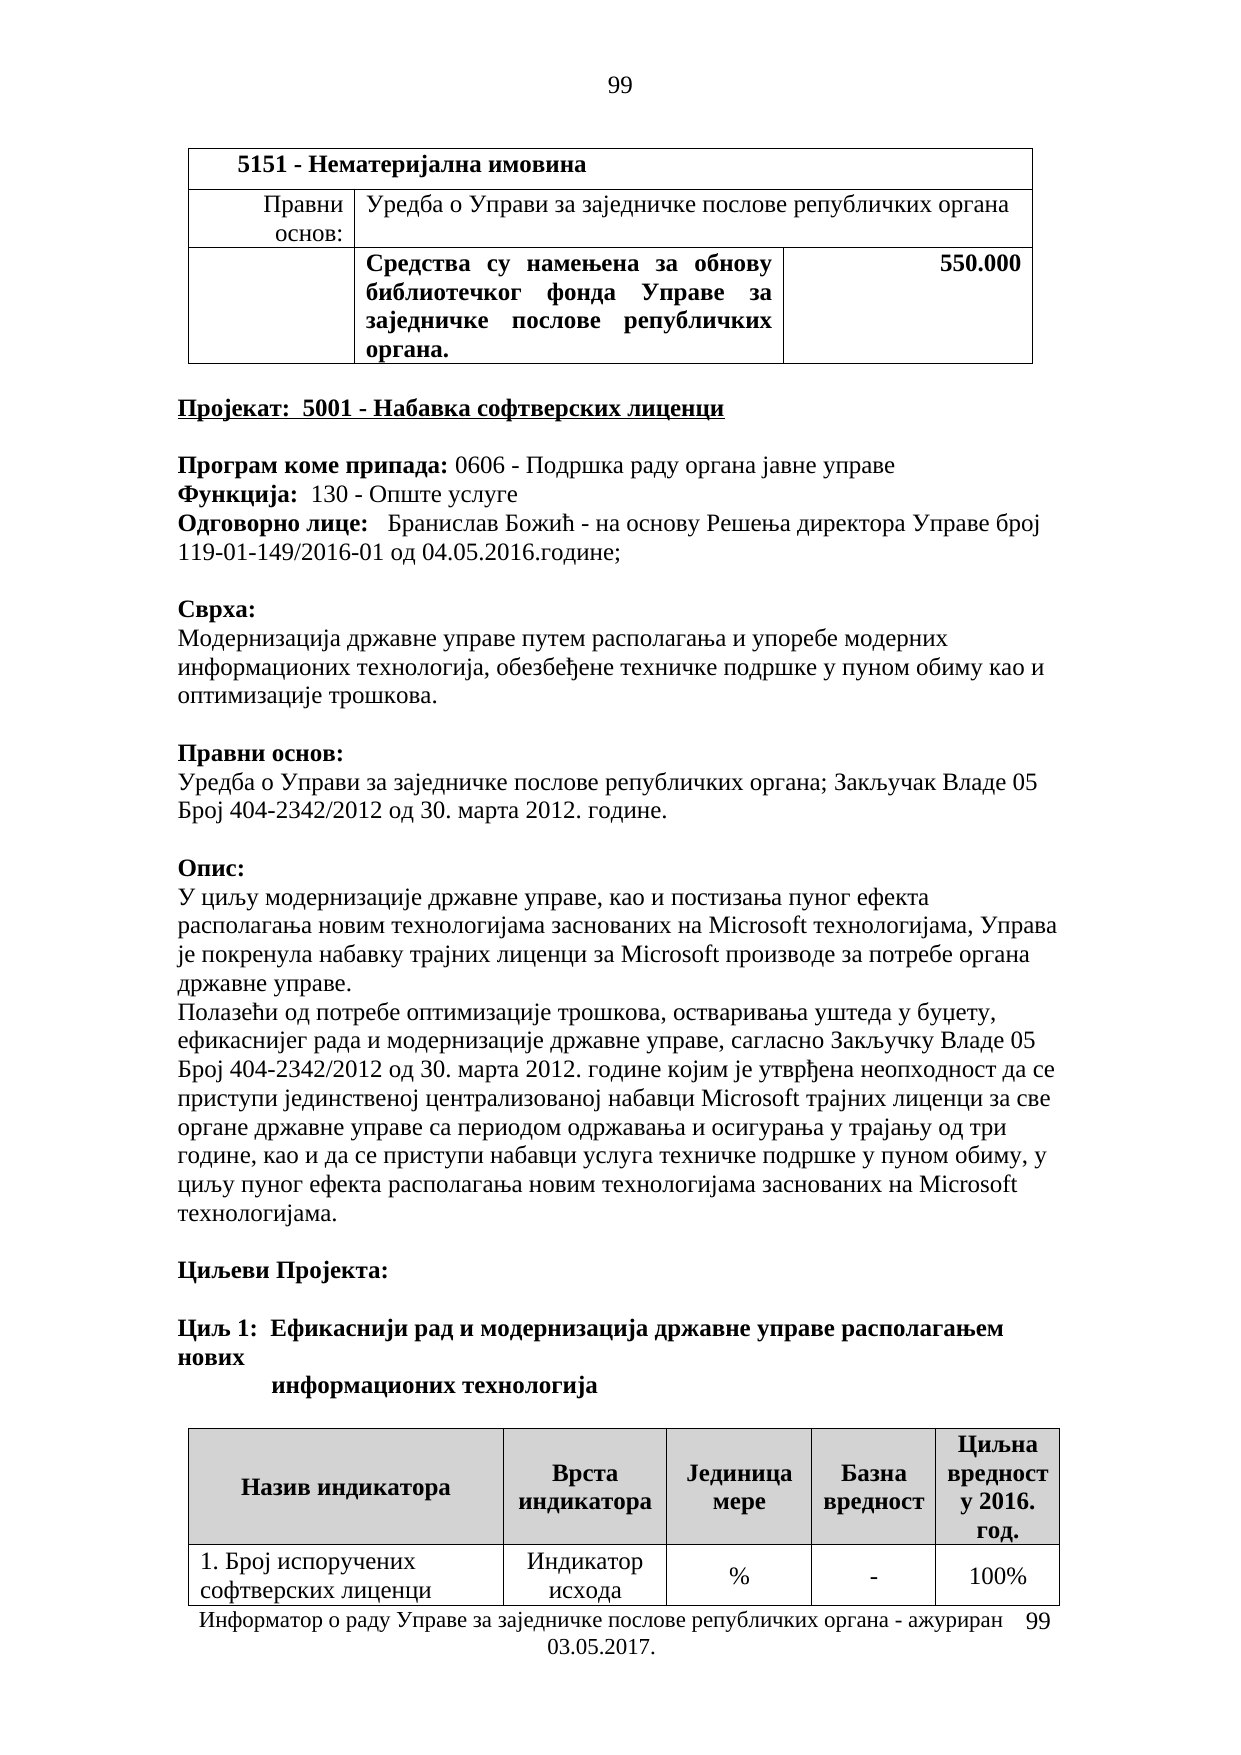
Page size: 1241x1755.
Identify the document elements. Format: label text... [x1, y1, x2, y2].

table_cell [189, 248, 354, 363]
table_cell 5151 - Нематеријална имовина [189, 149, 1032, 188]
text информационих технологија [177, 1370, 1063, 1399]
text Полазећи од потребе оптимизације трошкова, остваривања уштеда у буџету, ефикаснијег рада и модернизације државне управе, сагласно Закључку Владе 05 Број 404-2342/2012 од 30. марта 2012. године којим је утврђена неопходност да се приступи јединственој централизованој набавци Microsoft трајних лиценци за све органе државне управе са периодом одржавања и осигурања у трајању од три године, као и да се приступи набавци услуга техничке подршке у пуном обиму, у циљу пуног ефекта располагања новим технологијама заснованих на Microsoft технологијама. [177, 997, 1063, 1227]
table_cell 550.000 [784, 248, 1032, 363]
text Правни основ: Уредба о Управи за заједничке послове републичких органа; Закључак Владе 05 Број 404-2342/2012 од 30. марта 2012. године. [177, 709, 1063, 824]
text Циљеви Пројекта: [177, 1255, 1063, 1284]
table_cell Уредба о Управи за заједничке послове републичких органа [355, 190, 1032, 247]
table_header Назив индикатора [189, 1429, 503, 1544]
table_cell Средства су намењена за обнову библиотечког фонда Управе за заједничке послове републичких органа. [355, 248, 783, 363]
table_header Врста индикатора [504, 1429, 666, 1544]
table_cell [1033, 247, 1074, 363]
text Пројекат: 5001 - Набавка софтверских лиценци [177, 393, 1063, 422]
table_header Циљна вредност у 2016. год. [936, 1429, 1059, 1544]
table_header Јединица мере [667, 1429, 811, 1544]
table_cell 100% [936, 1545, 1059, 1605]
text Програм коме припада: 0606 - Подршка раду органа јавне управе Функција: 130 - Опште услуге Одговорно лице: Бранислав Божић - на основу Решења директора Управе број 119-01-149/2016-01 од 04.05.2016.године; [177, 422, 1063, 565]
table_cell [1033, 148, 1074, 188]
text Опис: У циљу модернизације државне управе, као и постизања пуног ефекта располагања новим технологијама заснованих на Microsoft технологијама, Управа је покренула набавку трајних лиценци за Microsoft производе за потребе органа државне управе. [177, 824, 1063, 997]
table_cell [1033, 189, 1074, 247]
text Циљ 1: Ефикаснији рад и модернизација државне управе располагањем нових [177, 1313, 1063, 1370]
table_cell Правни основ: [189, 190, 354, 247]
text Сврха: Модернизација државне управе путем располагања и упоребе модерних информационих технологија, обезбеђене техничке подршке у пуном обиму као и оптимизације трошкова. [177, 565, 1063, 709]
table_cell Индикатор исхода [504, 1545, 666, 1605]
table_cell % [667, 1545, 811, 1605]
table_header Базна вредност [812, 1429, 935, 1544]
table_cell 1. Број испоручених софтверских лиценци [189, 1545, 503, 1605]
table_cell - [812, 1545, 935, 1605]
